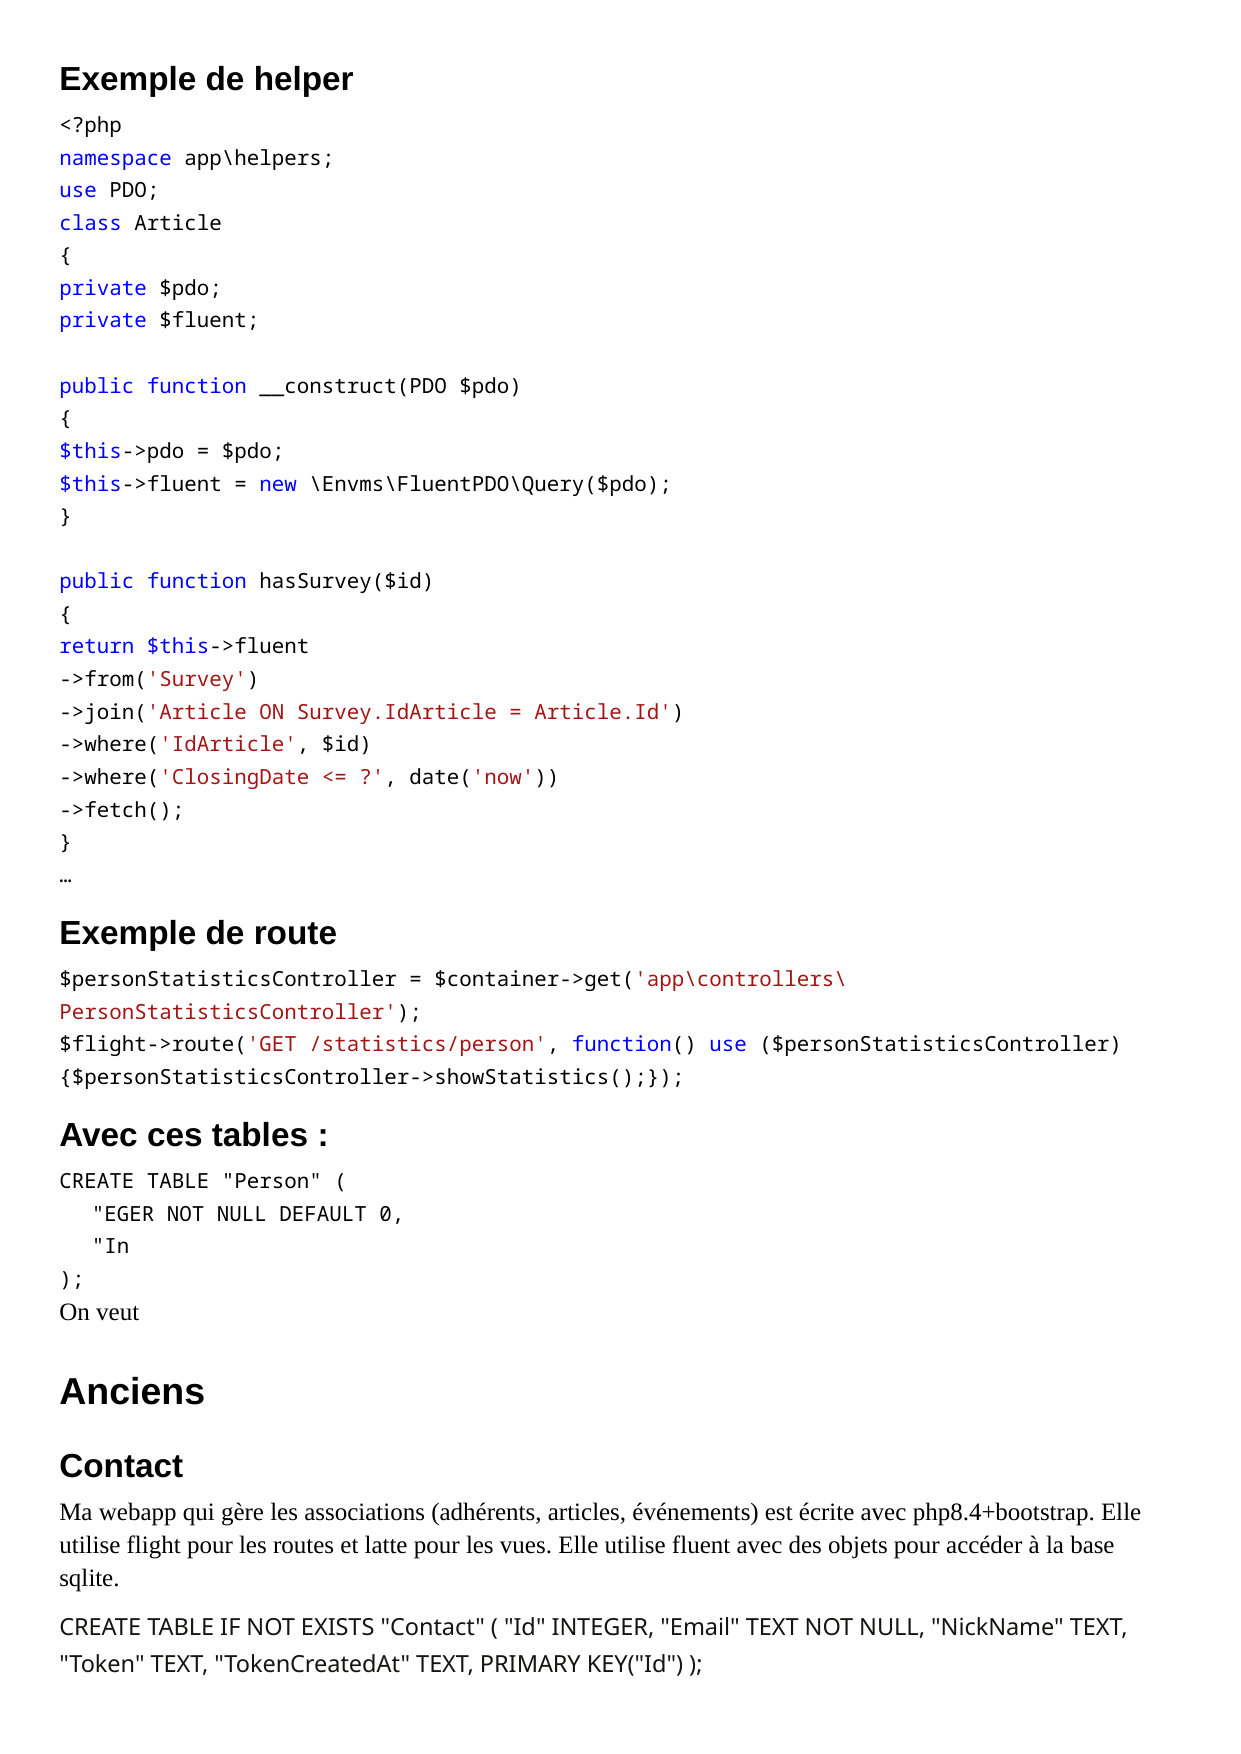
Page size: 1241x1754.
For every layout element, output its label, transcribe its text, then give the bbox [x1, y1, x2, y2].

text namespace app\helpers; [59, 143, 1181, 171]
text … [59, 860, 1181, 888]
subtitle Anciens [59, 1369, 1181, 1413]
text { [59, 403, 1181, 432]
text use PDO; [59, 175, 1181, 204]
subtitle Contact [59, 1446, 1181, 1484]
subtitle Exemple de helper [59, 59, 1181, 97]
text private $fluent; [59, 306, 1181, 334]
text ); [59, 1264, 1181, 1293]
subtitle Exemple de route [59, 913, 1181, 952]
text CREATE TABLE "Person" ( [59, 1166, 1181, 1195]
subtitle Avec ces tables : [59, 1116, 1181, 1154]
text ->where('IdArticle', $id) [59, 729, 1181, 758]
text class Article [59, 208, 1181, 236]
text } [59, 501, 1181, 530]
text { [59, 240, 1181, 269]
text ->where('ClosingDate <= ?', date('now')) [59, 762, 1181, 791]
text "In [59, 1232, 1181, 1260]
text On veut [59, 1297, 1181, 1326]
text Ma webapp qui gère les associations (adhérents, articles, événements) est écrite avec php8.4+bootstrap. Elle utilise flight pour les routes et latte pour les vues. Elle utilise fluent avec des objets pour accéder à la base sqlite. [59, 1497, 1181, 1592]
text CREATE TABLE IF NOT EXISTS "Contact" ( "Id" INTEGER, "Email" TEXT NOT NULL, "NickName" TEXT, "Token" TEXT, "TokenCreatedAt" TEXT, PRIMARY KEY("Id") ); [59, 1611, 1181, 1679]
text "EGER NOT NULL DEFAULT 0, [59, 1199, 1181, 1227]
text $flight->route('GET /statistics/person', function() use ($personStatisticsController) {$personStatisticsController->showStatistics();}); [59, 1029, 1181, 1091]
text ->fetch(); [59, 795, 1181, 823]
text private $pdo; [59, 273, 1181, 301]
text $personStatisticsController = $container->get('app\controllers\PersonStatisticsController'); [59, 964, 1181, 1025]
text { [59, 599, 1181, 627]
text <?php [59, 110, 1181, 138]
text $this->pdo = $pdo; [59, 436, 1181, 464]
text $this->fluent = new \Envms\FluentPDO\Query($pdo); [59, 469, 1181, 497]
text } [59, 827, 1181, 856]
text public function hasSurvey($id) [59, 566, 1181, 595]
text public function __construct(PDO $pdo) [59, 371, 1181, 399]
text return $this->fluent [59, 632, 1181, 660]
text ->join('Article ON Survey.IdArticle = Article.Id') [59, 697, 1181, 725]
text ->from('Survey') [59, 664, 1181, 693]
